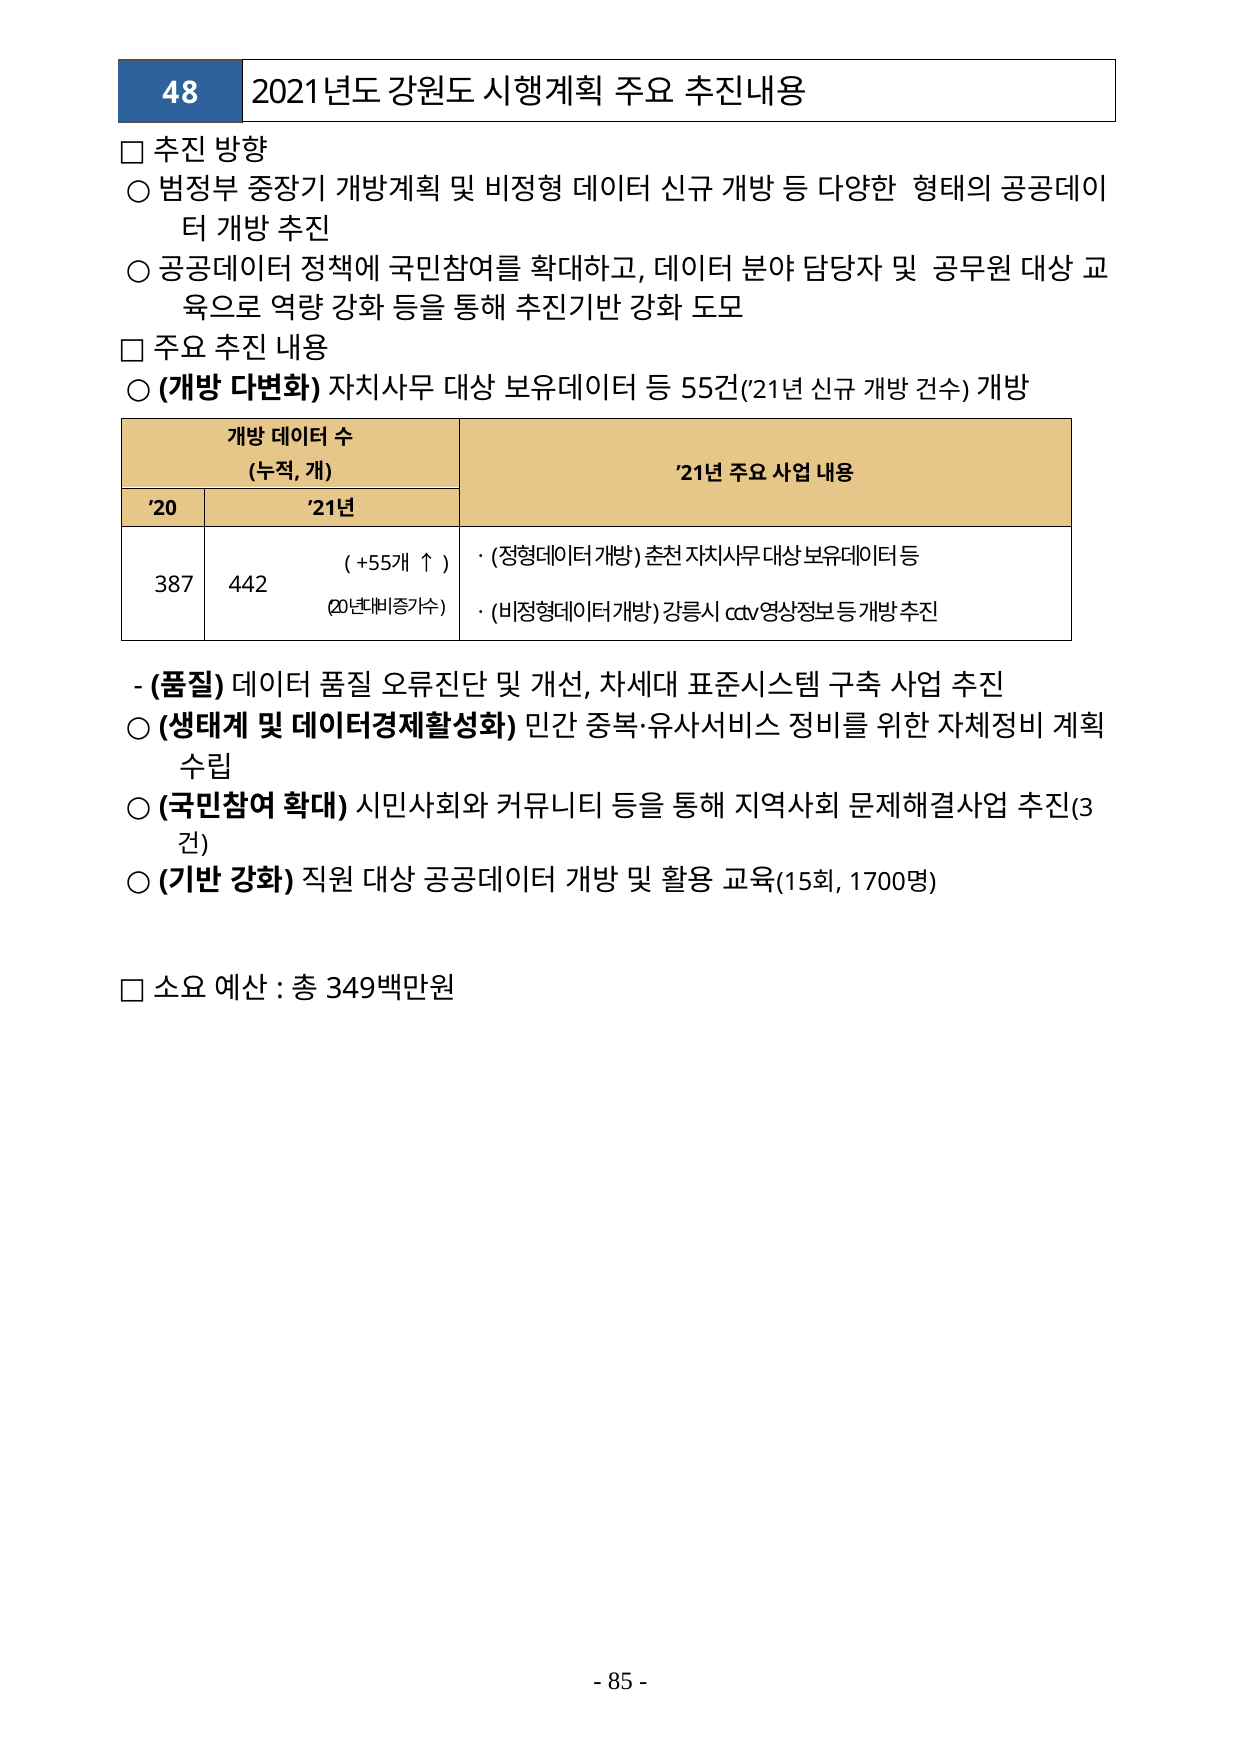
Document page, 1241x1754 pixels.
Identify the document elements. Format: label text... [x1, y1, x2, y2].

text ○ (국민참여 확대) 시민사회와 커뮤니티 등을 통해 지역사회 문제해결사업 추진(3건) [118, 786, 1122, 859]
text □ 추진 방향 [118, 129, 1122, 169]
text ○ (기반 강화) 직원 대상 공공데이터 개방 및 활용 교육(15회, 1700명) [118, 859, 1122, 899]
table_header 2021년도 강원도 시행계획 주요 추진내용 [243, 60, 1115, 121]
table_cell ㆍ(정형데이터 개방) 춘천 자치사무 대상 보유데이터 등 ㆍ(비정형데이터 개방) 강릉시 cctv영상정보 등 개방 추진 [460, 527, 1071, 640]
text ○ (개방 다변화) 자치사무 대상 보유데이터 등 55건(’21년 신규 개방 건수) 개방 [118, 367, 1122, 407]
table_header 48 [118, 61, 242, 121]
text - (품질) 데이터 품질 오류진단 및 개선, 차세대 표준시스템 구축 사업 추진 [118, 664, 1122, 703]
text ○ 공공데이터 정책에 국민참여를 확대하고, 데이터 분야 담당자 및 공무원 대상 교육으로 역량 강화 등을 통해 추진기반 강화 도모 [118, 248, 1122, 327]
table_header 개방 데이터 수 (누적, 개) [122, 419, 459, 487]
table_cell ’20 [122, 489, 204, 526]
text ○ (생태계 및 데이터경제활성화) 민간 중복·유사서비스 정비를 위한 자체정비 계획 수립 [118, 703, 1122, 786]
text □ 주요 추진 내용 [118, 327, 1122, 367]
text □ 소요 예산 : 총 349백만원 [118, 967, 1122, 1007]
table_header ’21년 주요 사업 내용 [460, 419, 1071, 526]
table_cell 387 [122, 527, 204, 640]
text ○ 범정부 중장기 개방계획 및 비정형 데이터 신규 개방 등 다양한 형태의 공공데이터 개방 추진 [118, 169, 1122, 248]
table_cell 442 [205, 527, 278, 640]
table_cell ( +55개 ↑ ) (‘20년대비 증가 수) [278, 527, 459, 640]
table_cell ’21년 [205, 489, 459, 526]
